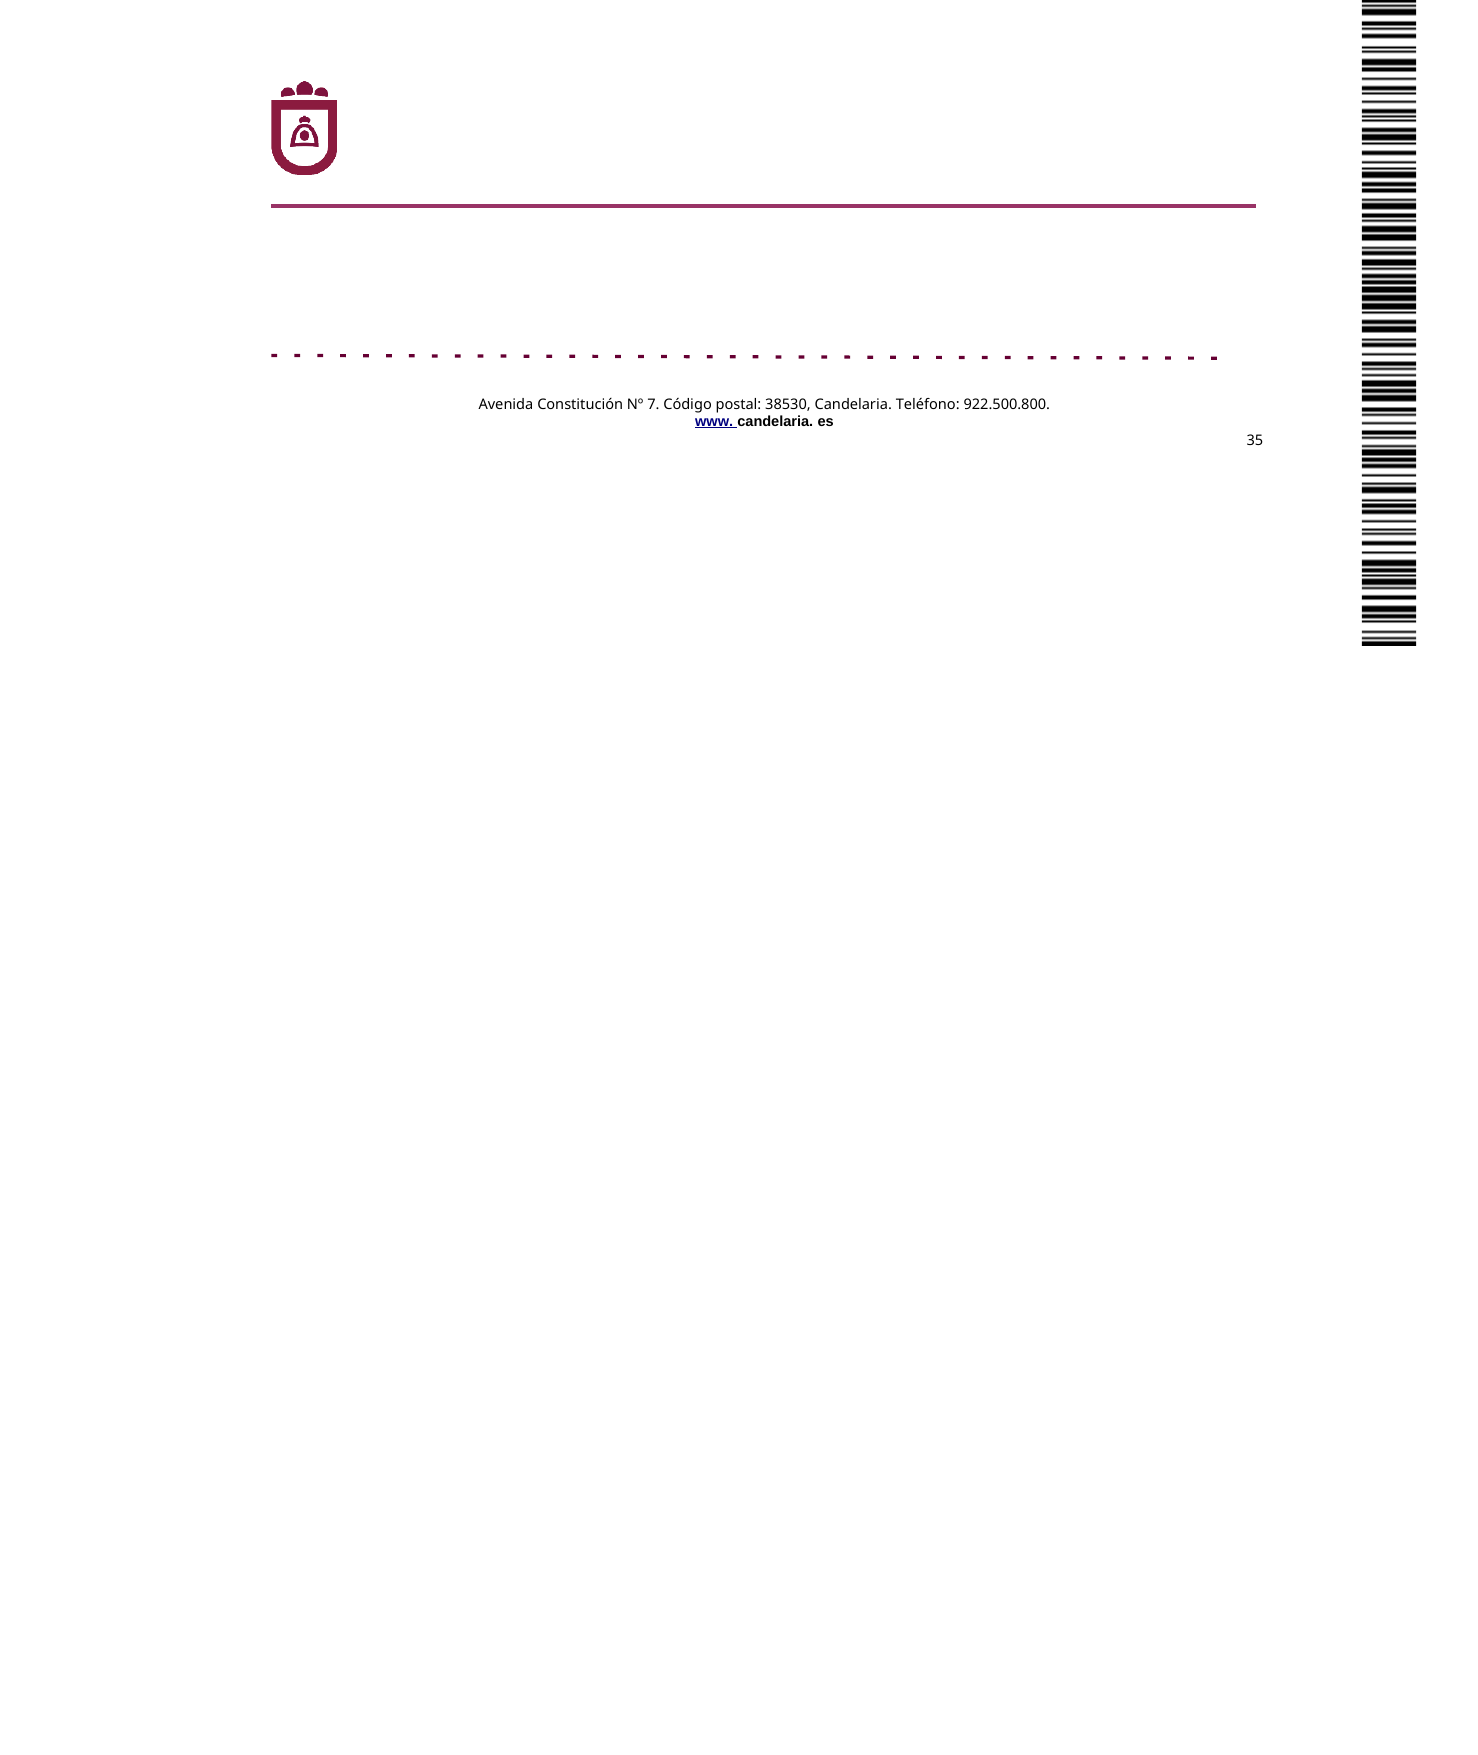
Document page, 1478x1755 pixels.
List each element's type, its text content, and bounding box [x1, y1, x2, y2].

text 35 [210, 430, 1263, 450]
text Avenida Constitución Nº 7. Código postal: 38530, Candelaria. Teléfono: 922.500.800. [409, 396, 1120, 413]
text www. candelaria. es [409, 413, 1120, 429]
